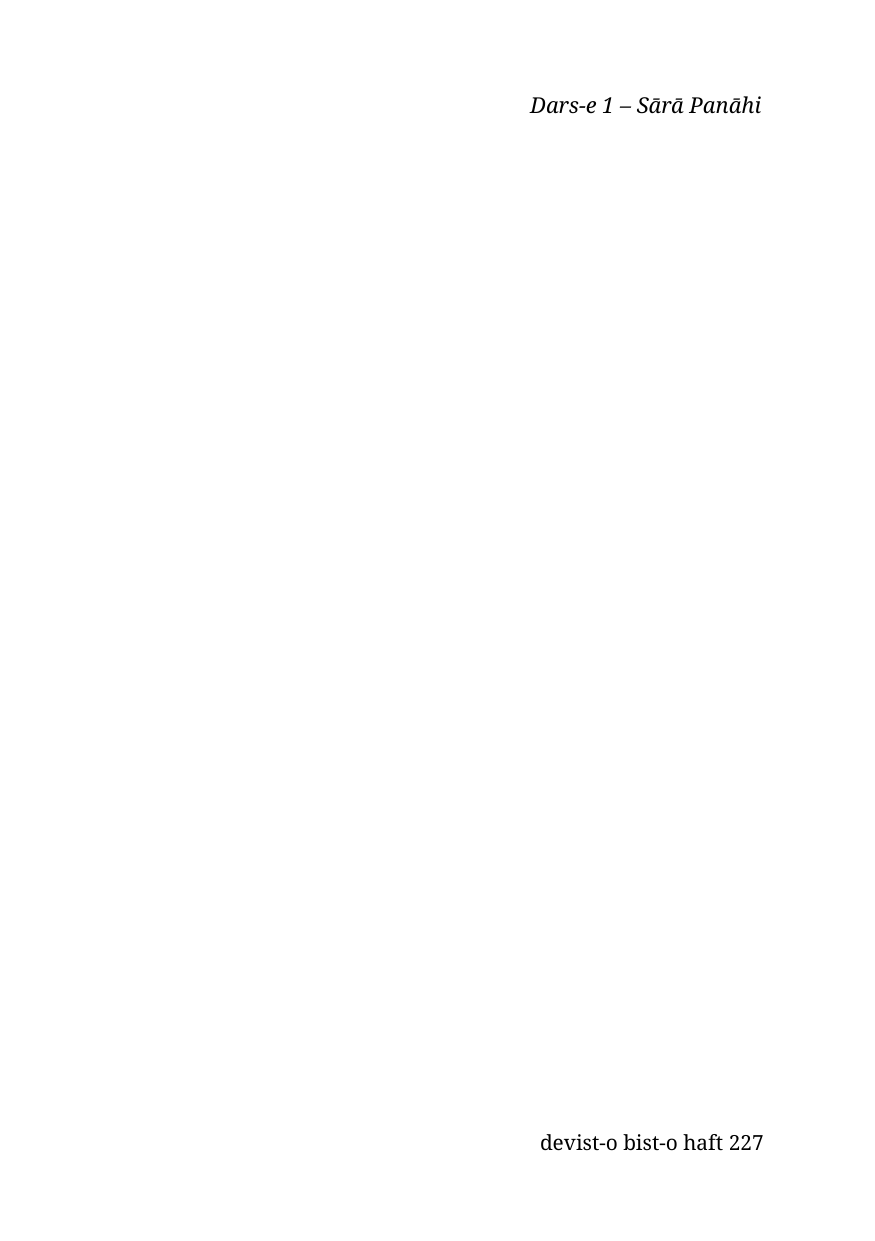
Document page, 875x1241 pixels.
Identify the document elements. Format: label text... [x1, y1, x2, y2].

text devist-o bist-o haft 227 [111, 1128, 763, 1157]
